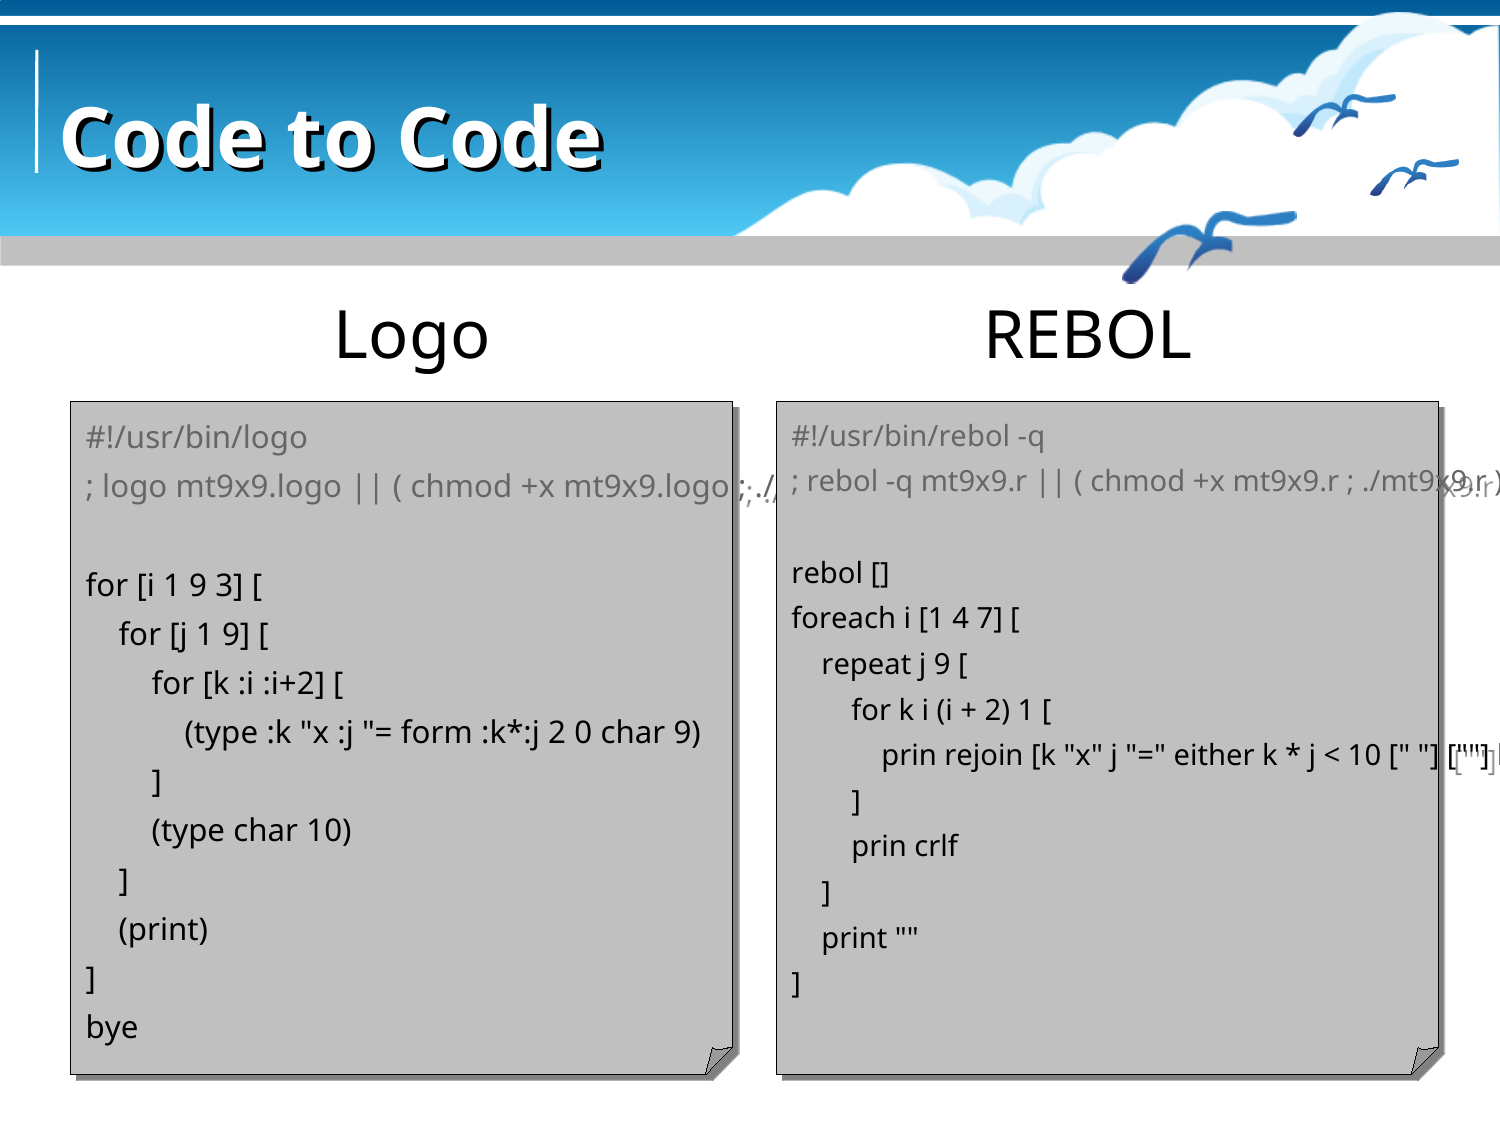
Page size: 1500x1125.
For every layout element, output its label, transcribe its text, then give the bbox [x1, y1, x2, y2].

text_box REBOL [968, 283, 1288, 388]
picture [730, 12, 1500, 284]
text_box #!/usr/bin/rebol -q ; rebol -q mt9x9.r || ( chmod +x mt9x9.r ; ./mt9x9.r ) rebol [] foreach i [1 4 7] [ repeat j 9 [ for k i (i + 2) 1 [ prin rejoin [k "x" j "=" either k * j < 10 [" "] [""] k * j tab] ] prin crlf ] print "" ] [776, 401, 1439, 1075]
text_box #!/usr/bin/logo ; logo mt9x9.logo || ( chmod +x mt9x9.logo ; ./mt9x9.logo ) for [i 1 9 3] [ for [j 1 9] [ for [k :i :i+2] [ (type :k "x :j "= form :k*:j 2 0 char 9) ] (type char 10) ] (print) ] bye [70, 401, 733, 1075]
title Code to Code [59, 86, 1465, 186]
text_box Logo [318, 283, 538, 388]
